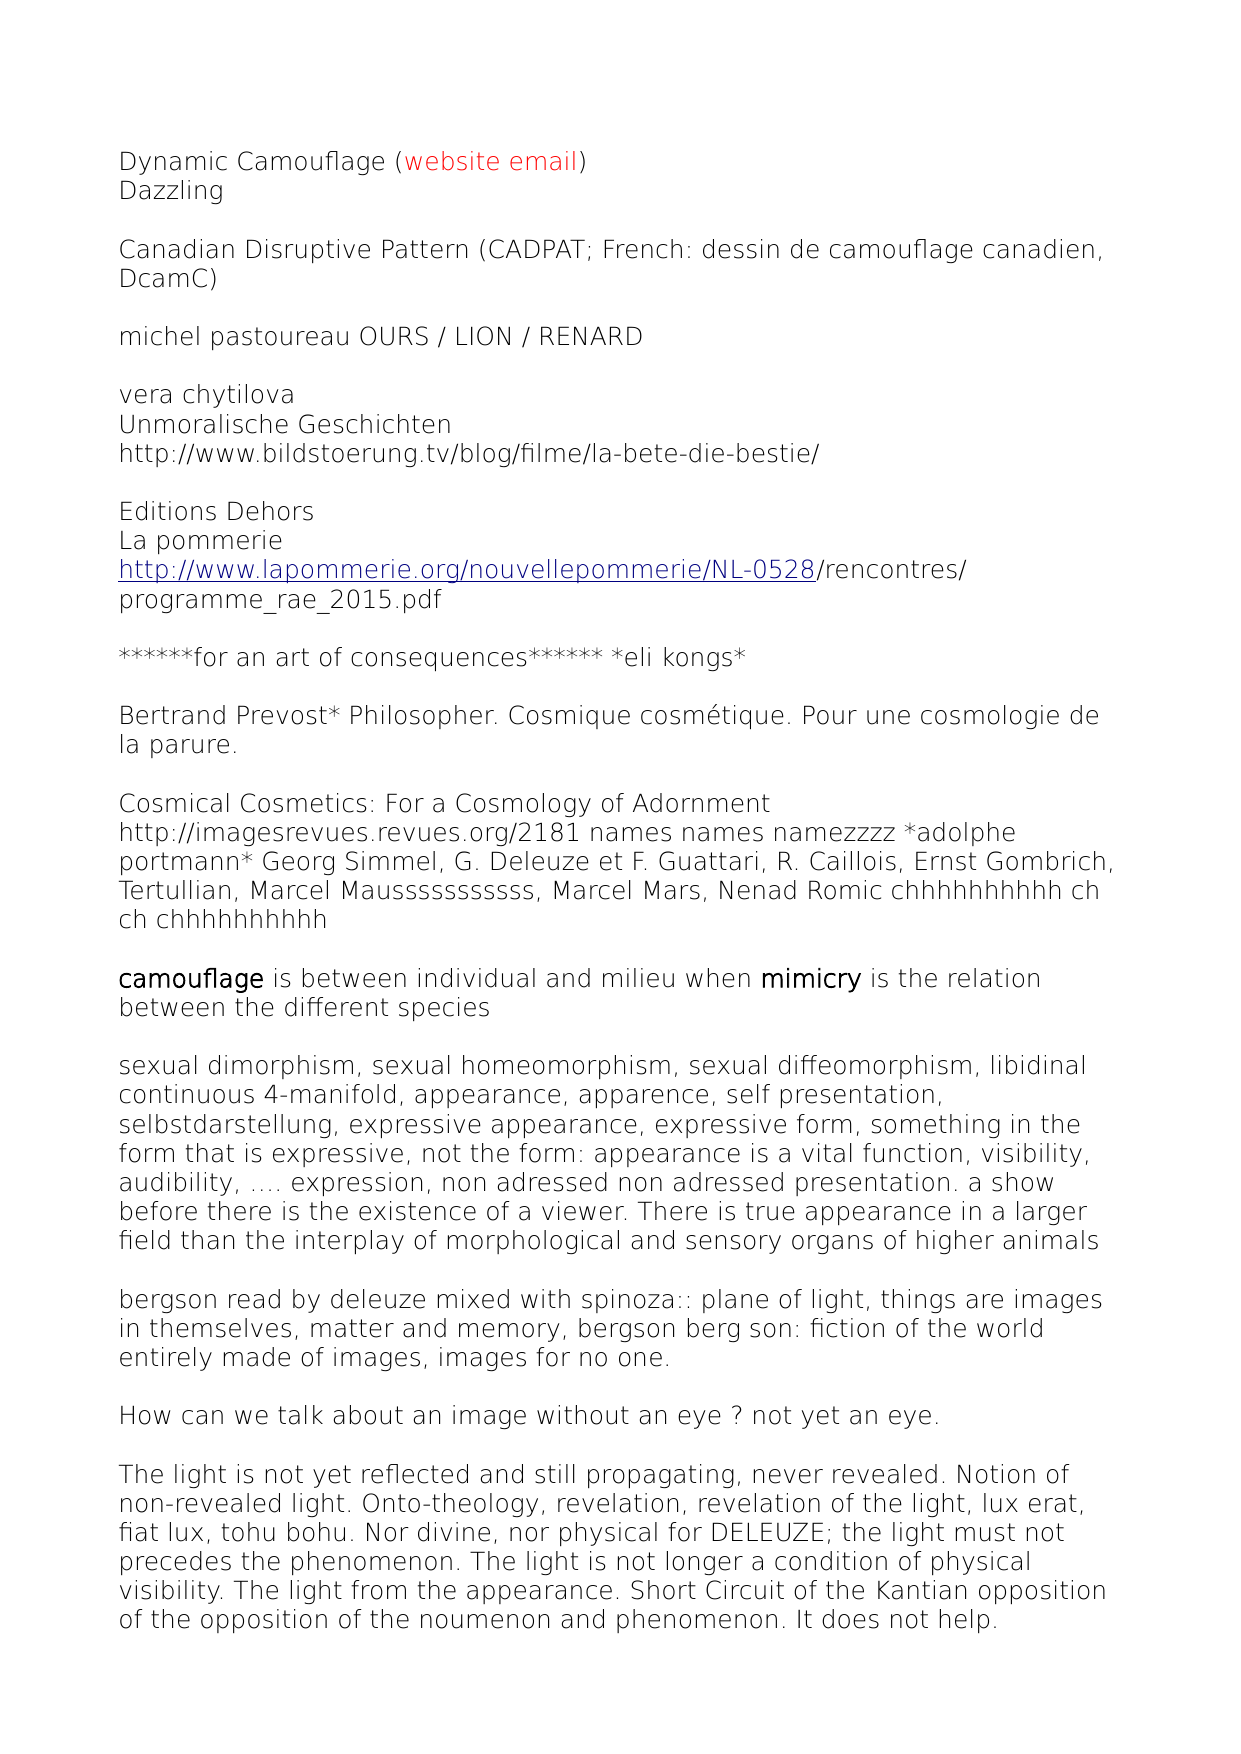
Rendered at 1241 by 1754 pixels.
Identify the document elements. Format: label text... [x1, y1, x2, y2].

text Dynamic Camouflage (website email) [118, 147, 1122, 176]
text http://www.lapommerie.org/nouvellepommerie/NL-0528/rencontres/programme_rae_2015.pdf [118, 556, 1122, 614]
text sexual dimorphism, sexual homeomorphism, sexual diffeomorphism, libidinal continuous 4-manifold, appearance, apparence, self presentation, selbstdarstellung, expressive appearance, expressive form, something in the form that is expressive, not the form: appearance is a vital function, visibility, audibility, …. expression, non adressed non adressed presentation. a show before there is the existence of a viewer. There is true appearance in a larger field than the interplay of morphological and sensory organs of higher animals [118, 1051, 1122, 1256]
text http://imagesrevues.revues.org/2181 names names namezzzz *adolphe portmann* Georg Simmel, G. Deleuze et F. Guattari, R. Caillois, Ernst Gombrich, Tertullian, Marcel Mausssssssssss, Marcel Mars, Nenad Romic chhhhhhhhhh ch ch chhhhhhhhhh [118, 818, 1122, 935]
text Editions Dehors [118, 497, 1122, 526]
text Unmoralische Geschichten [118, 410, 1122, 439]
text Bertrand Prevost* Philosopher. Cosmique cosmétique. Pour une cosmologie de la parure. [118, 701, 1122, 760]
text Canadian Disruptive Pattern (CADPAT; French: dessin de camouflage canadien, DcamC) [118, 235, 1122, 293]
text Cosmical Cosmetics: For a Cosmology of Adornment [118, 789, 1122, 818]
text The light is not yet reflected and still propagating, never revealed. Notion of non-revealed light. Onto-theology, revelation, revelation of the light, lux erat, fiat lux, tohu bohu. Nor divine, nor physical for DELEUZE; the light must not precedes the phenomenon. The light is not longer a condition of physical visibility. The light from the appearance. Short Circuit of the Kantian opposition of the opposition of the noumenon and phenomenon. It does not help. [118, 1460, 1122, 1635]
text http://www.bildstoerung.tv/blog/filme/la-bete-die-bestie/ [118, 439, 1122, 468]
text michel pastoureau OURS / LION / RENARD [118, 322, 1122, 351]
text Dazzling [118, 176, 1122, 206]
text bergson read by deleuze mixed with spinoza:: plane of light, things are images in themselves, matter and memory, bergson berg son: fiction of the world entirely made of images, images for no one. [118, 1285, 1122, 1372]
text camouflage is between individual and milieu when mimicry is the relation between the different species [118, 964, 1122, 1022]
text vera chytilova [118, 381, 1122, 410]
text La pommerie [118, 526, 1122, 556]
text ******for an art of consequences****** *eli kongs* [118, 643, 1122, 672]
text How can we talk about an image without an eye ? not yet an eye. [118, 1401, 1122, 1431]
